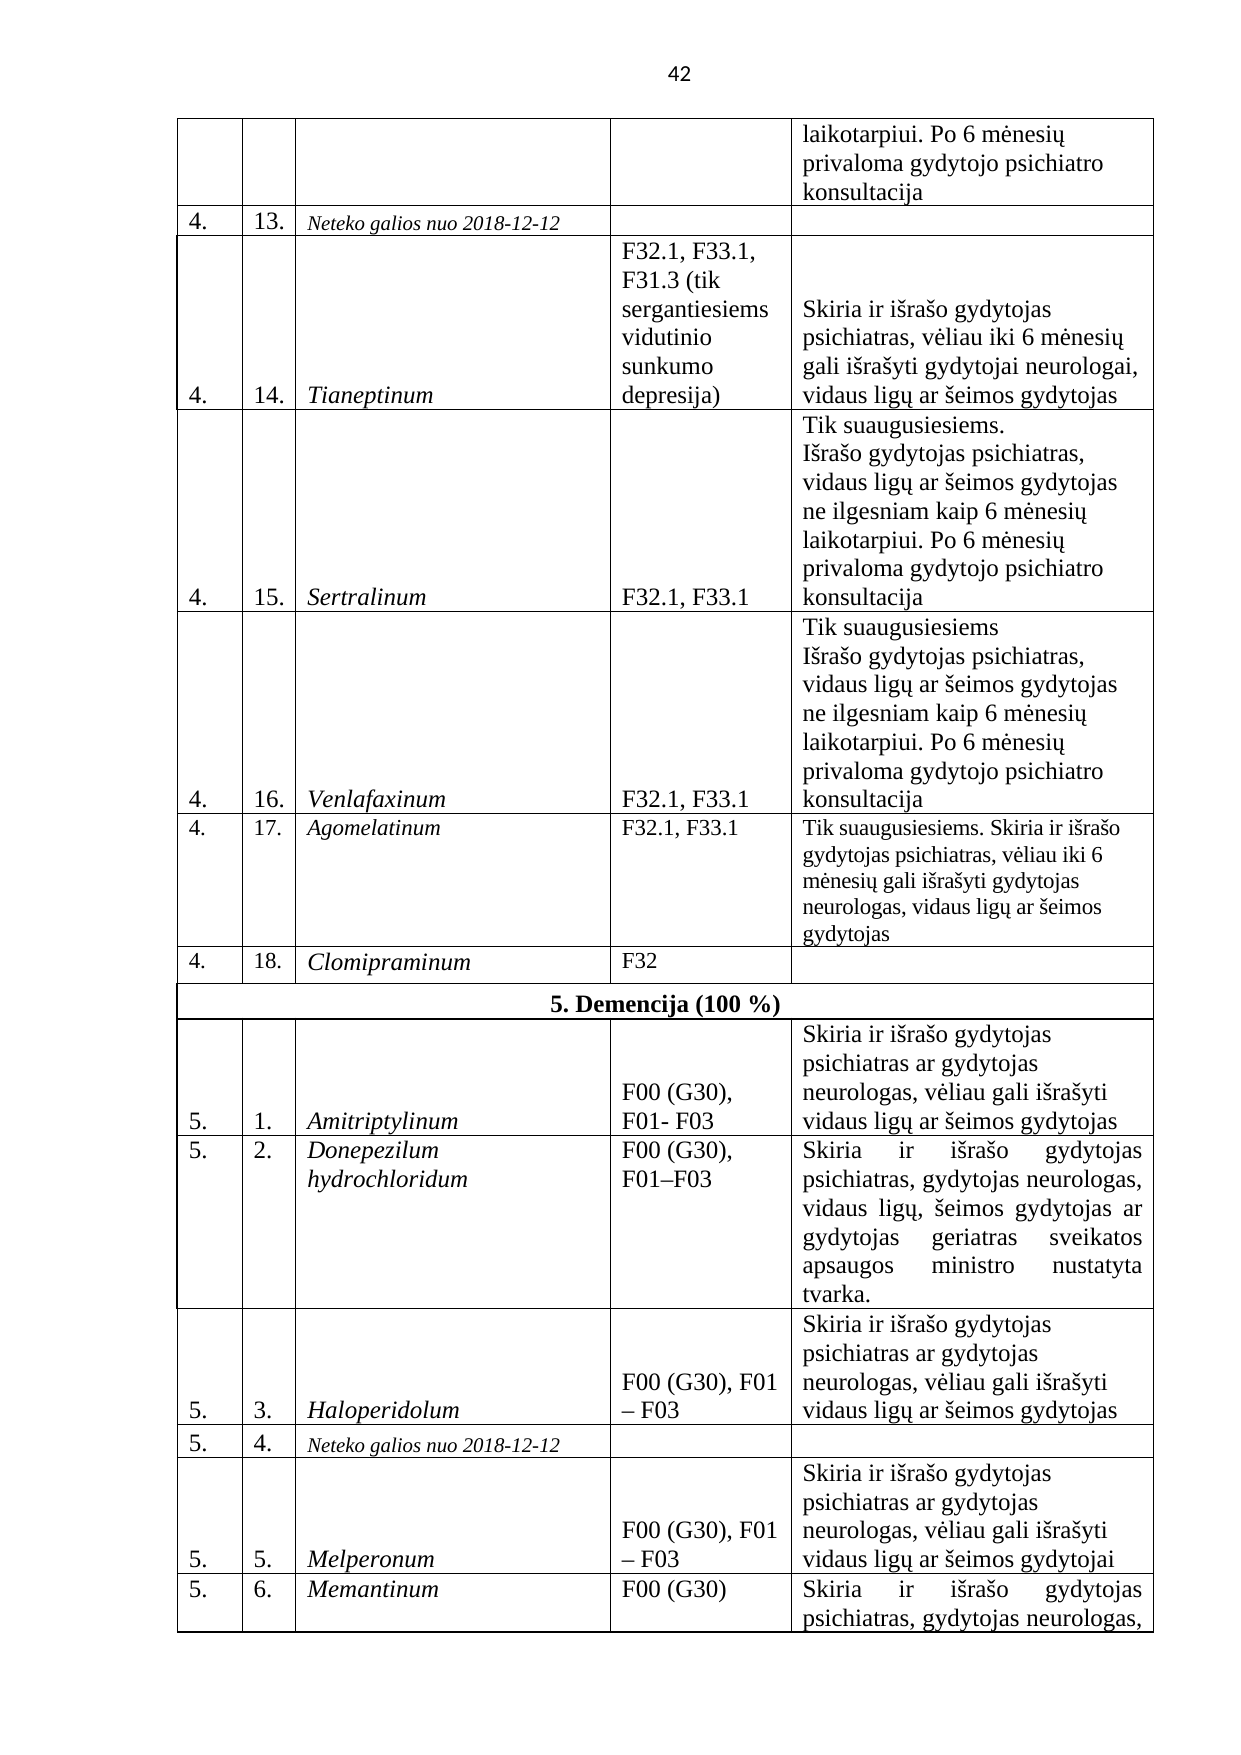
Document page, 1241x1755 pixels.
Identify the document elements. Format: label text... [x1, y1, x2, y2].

table_cell 4. [178, 947, 242, 983]
table_cell Melperonum [296, 1458, 610, 1573]
table_cell 5. [178, 1309, 242, 1424]
table_cell Tianeptinum [296, 236, 610, 409]
table_cell 5. [178, 1458, 242, 1573]
table_cell 1. [243, 1020, 295, 1134]
table_cell Skiria ir išrašo gydytojas psichiatras, gydytojas neurologas, vidaus ligų, šeimos gydytojas ar gydytojas geriatras sveikatos apsaugos ministro nustatyta tvarka. [792, 1136, 1153, 1308]
table_cell Skiria ir išrašo gydytojas psichiatras ar gydytojas neurologas, vėliau gali išrašyti vidaus ligų ar šeimos gydytojas [792, 1309, 1153, 1424]
table_cell Haloperidolum [296, 1309, 610, 1424]
table_cell 16. [243, 612, 295, 813]
table_cell Donepezilum hydrochloridum [296, 1136, 610, 1308]
table_cell [792, 1425, 1153, 1457]
table_cell F00 (G30), F01–F03 [611, 1136, 791, 1308]
table_cell Skiria ir išrašo gydytojas psichiatras, gydytojas neurologas, [792, 1574, 1153, 1631]
table_cell Skiria ir išrašo gydytojas psichiatras, vėliau iki 6 mėnesių gali išrašyti gydytojai neurologai, vidaus ligų ar šeimos gydytojas [792, 236, 1153, 409]
table_cell [611, 119, 791, 205]
table_cell F32.1, F33.1 [611, 612, 791, 813]
table_cell 18. [243, 947, 295, 983]
table_cell Tik suaugusiesiems. Skiria ir išrašo gydytojas psichiatras, vėliau iki 6 mėnesių gali išrašyti gydytojas neurologas, vidaus ligų ar šeimos gydytojas [792, 814, 1153, 946]
table_cell F00 (G30), F01 – F03 [611, 1309, 791, 1424]
table_cell Venlafaxinum [296, 612, 610, 813]
table_cell 4. [178, 410, 242, 611]
table_cell Skiria ir išrašo gydytojas psichiatras ar gydytojas neurologas, vėliau gali išrašyti vidaus ligų ar šeimos gydytojas [792, 1020, 1153, 1134]
table_cell Neteko galios nuo 2018-12-12 [296, 206, 610, 235]
table_cell laikotarpiui. Po 6 mėnesių privaloma gydytojo psichiatro konsultacija [792, 119, 1153, 205]
table_cell F32.1, F33.1 [611, 410, 791, 611]
table_cell F32.1, F33.1, F31.3 (tik sergantiesiems vidutinio sunkumo depresija) [611, 236, 791, 409]
table_cell 5. [243, 1458, 295, 1573]
table_cell [243, 119, 295, 205]
table_cell [611, 206, 791, 235]
table_cell Skiria ir išrašo gydytojas psichiatras ar gydytojas neurologas, vėliau gali išrašyti vidaus ligų ar šeimos gydytojai [792, 1458, 1153, 1573]
table_cell 4. [178, 814, 242, 946]
table_cell Clomipraminum [296, 947, 610, 983]
table_cell 4. [243, 1425, 295, 1457]
table_cell 6. [243, 1574, 295, 1631]
table_cell 17. [243, 814, 295, 946]
table_cell 5. [178, 1020, 242, 1134]
table_cell 3. [243, 1309, 295, 1424]
table_cell F00 (G30) [611, 1574, 791, 1631]
table_cell Neteko galios nuo 2018-12-12 [296, 1425, 610, 1457]
table_cell Memantinum [296, 1574, 610, 1631]
table_cell 5. [178, 1425, 242, 1457]
table_cell Amitriptylinum [296, 1020, 610, 1134]
table_cell F00 (G30), F01 – F03 [611, 1458, 791, 1573]
table_cell [792, 947, 1153, 983]
table_cell F00 (G30), F01- F03 [611, 1020, 791, 1134]
table_cell [178, 119, 242, 205]
table_cell F32 [611, 947, 791, 983]
table_cell [296, 119, 610, 205]
table_cell 15. [243, 410, 295, 611]
table_cell 5. [178, 1574, 242, 1631]
table_cell 14. [243, 236, 295, 409]
table_cell 4. [178, 612, 242, 813]
table_cell Tik suaugusiesiems. Išrašo gydytojas psichiatras, vidaus ligų ar šeimos gydytojas ne ilgesniam kaip 6 mėnesių laikotarpiui. Po 6 mėnesių privaloma gydytojo psichiatro konsultacija [792, 410, 1153, 611]
table_cell 2. [243, 1136, 295, 1308]
table_cell Sertralinum [296, 410, 610, 611]
table_cell 4. [178, 236, 242, 409]
table_cell 13. [243, 206, 295, 235]
table_cell Tik suaugusiesiems Išrašo gydytojas psichiatras, vidaus ligų ar šeimos gydytojas ne ilgesniam kaip 6 mėnesių laikotarpiui. Po 6 mėnesių privaloma gydytojo psichiatro konsultacija [792, 612, 1153, 813]
table_cell [611, 1425, 791, 1457]
table_cell 4. [178, 206, 242, 235]
table_cell Agomelatinum [296, 814, 610, 946]
table_cell 5. [178, 1136, 242, 1308]
table_cell F32.1, F33.1 [611, 814, 791, 946]
table_cell [792, 206, 1153, 235]
table_cell 5. Demencija (100 %) [178, 984, 1153, 1017]
